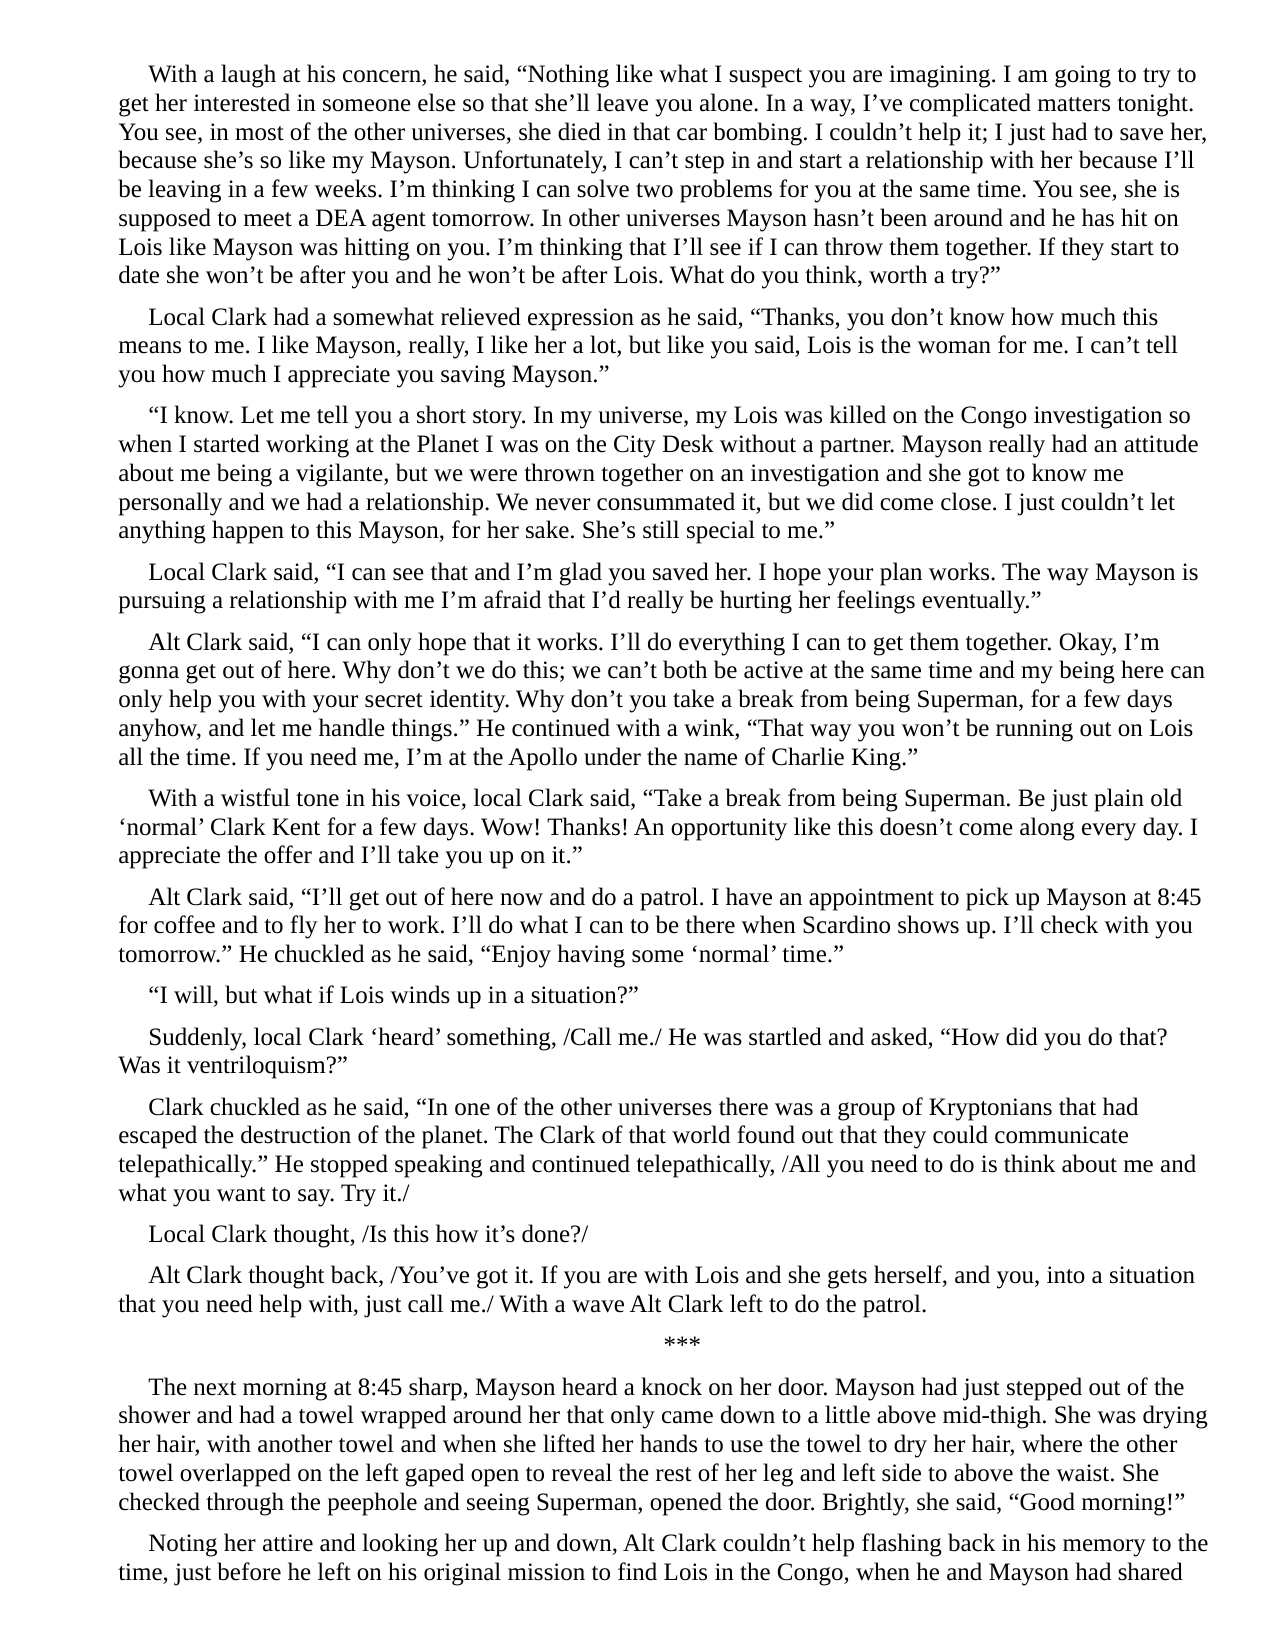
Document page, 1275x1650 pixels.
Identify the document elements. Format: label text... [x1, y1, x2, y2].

text “I know. Let me tell you a short story. In my universe, my Lois was killed on the Congo investigation so when I started working at the Planet I was on the City Desk without a partner. Mayson really had an attitude about me being a vigilante, but we were thrown together on an investigation and she got to know me personally and we had a relationship. We never consummated it, but we did come close. I just couldn’t let anything happen to this Mayson, for her sake. She’s still special to me.” [118, 400, 1216, 544]
text *** [118, 1330, 1216, 1359]
text Clark chuckled as he said, “In one of the other universes there was a group of Kryptonians that had escaped the destruction of the planet. The Clark of that world found out that they could communicate telepathically.” He stopped speaking and continued telepathically, /All you need to do is think about me and what you want to say. Try it./ [118, 1092, 1216, 1207]
text Alt Clark said, “I can only hope that it works. I’ll do everything I can to get them together. Okay, I’m gonna get out of here. Why don’t we do this; we can’t both be active at the same time and my being here can only help you with your secret identity. Why don’t you take a break from being Superman, for a few days anyhow, and let me handle things.” He continued with a wink, “That way you won’t be running out on Lois all the time. If you need me, I’m at the Apollo under the name of Charlie King.” [118, 627, 1216, 770]
text “I will, but what if Lois winds up in a situation?” [118, 980, 1216, 1009]
text With a laugh at his concern, he said, “Nothing like what I suspect you are imagining. I am going to try to get her interested in someone else so that she’ll leave you alone. In a way, I’ve complicated matters tonight. You see, in most of the other universes, she died in that car bombing. I couldn’t help it; I just had to save her, because she’s so like my Mayson. Unfortunately, I can’t step in and start a relationship with her because I’ll be leaving in a few weeks. I’m thinking I can solve two problems for you at the same time. You see, she is supposed to meet a DEA agent tomorrow. In other universes Mayson hasn’t been around and he has hit on Lois like Mayson was hitting on you. I’m thinking that I’ll see if I can throw them together. If they start to date she won’t be after you and he won’t be after Lois. What do you think, worth a try?” [118, 59, 1216, 289]
text Suddenly, local Clark ‘heard’ something, /Call me./ He was startled and asked, “How did you do that? Was it ventriloquism?” [118, 1022, 1216, 1079]
text With a wistful tone in his voice, local Clark said, “Take a break from being Superman. Be just plain old ‘normal’ Clark Kent for a few days. Wow! Thanks! An opportunity like this doesn’t come along every day. I appreciate the offer and I’ll take you up on it.” [118, 783, 1216, 869]
text Alt Clark said, “I’ll get out of here now and do a patrol. I have an appointment to pick up Mayson at 8:45 for coffee and to fly her to work. I’ll do what I can to be there when Scardino shows up. I’ll check with you tomorrow.” He chuckled as he said, “Enjoy having some ‘normal’ time.” [118, 882, 1216, 968]
text The next morning at 8:45 sharp, Mayson heard a knock on her door. Mayson had just stepped out of the shower and had a towel wrapped around her that only came down to a little above mid-thigh. She was drying her hair, with another towel and when she lifted her hands to use the towel to dry her hair, where the other towel overlapped on the left gaped open to reveal the rest of her leg and left side to above the waist. She checked through the peephole and seeing Superman, opened the door. Brightly, she said, “Good morning!” [118, 1372, 1216, 1515]
text Local Clark said, “I can see that and I’m glad you saved her. I hope your plan works. The way Mayson is pursuing a relationship with me I’m afraid that I’d really be hurting her feelings eventually.” [118, 557, 1216, 614]
text Noting her attire and looking her up and down, Alt Clark couldn’t help flashing back in his memory to the time, just before he left on his original mission to find Lois in the Congo, when he and Mayson had shared [118, 1528, 1216, 1585]
text Local Clark had a somewhat relieved expression as he said, “Thanks, you don’t know how much this means to me. I like Mayson, really, I like her a lot, but like you said, Lois is the woman for me. I can’t tell you how much I appreciate you saving Mayson.” [118, 302, 1216, 388]
text Local Clark thought, /Is this how it’s done?/ [118, 1219, 1216, 1248]
text Alt Clark thought back, /You’ve got it. If you are with Lois and she gets herself, and you, into a situation that you need help with, just call me./ With a wave Alt Clark left to do the patrol. [118, 1260, 1216, 1318]
